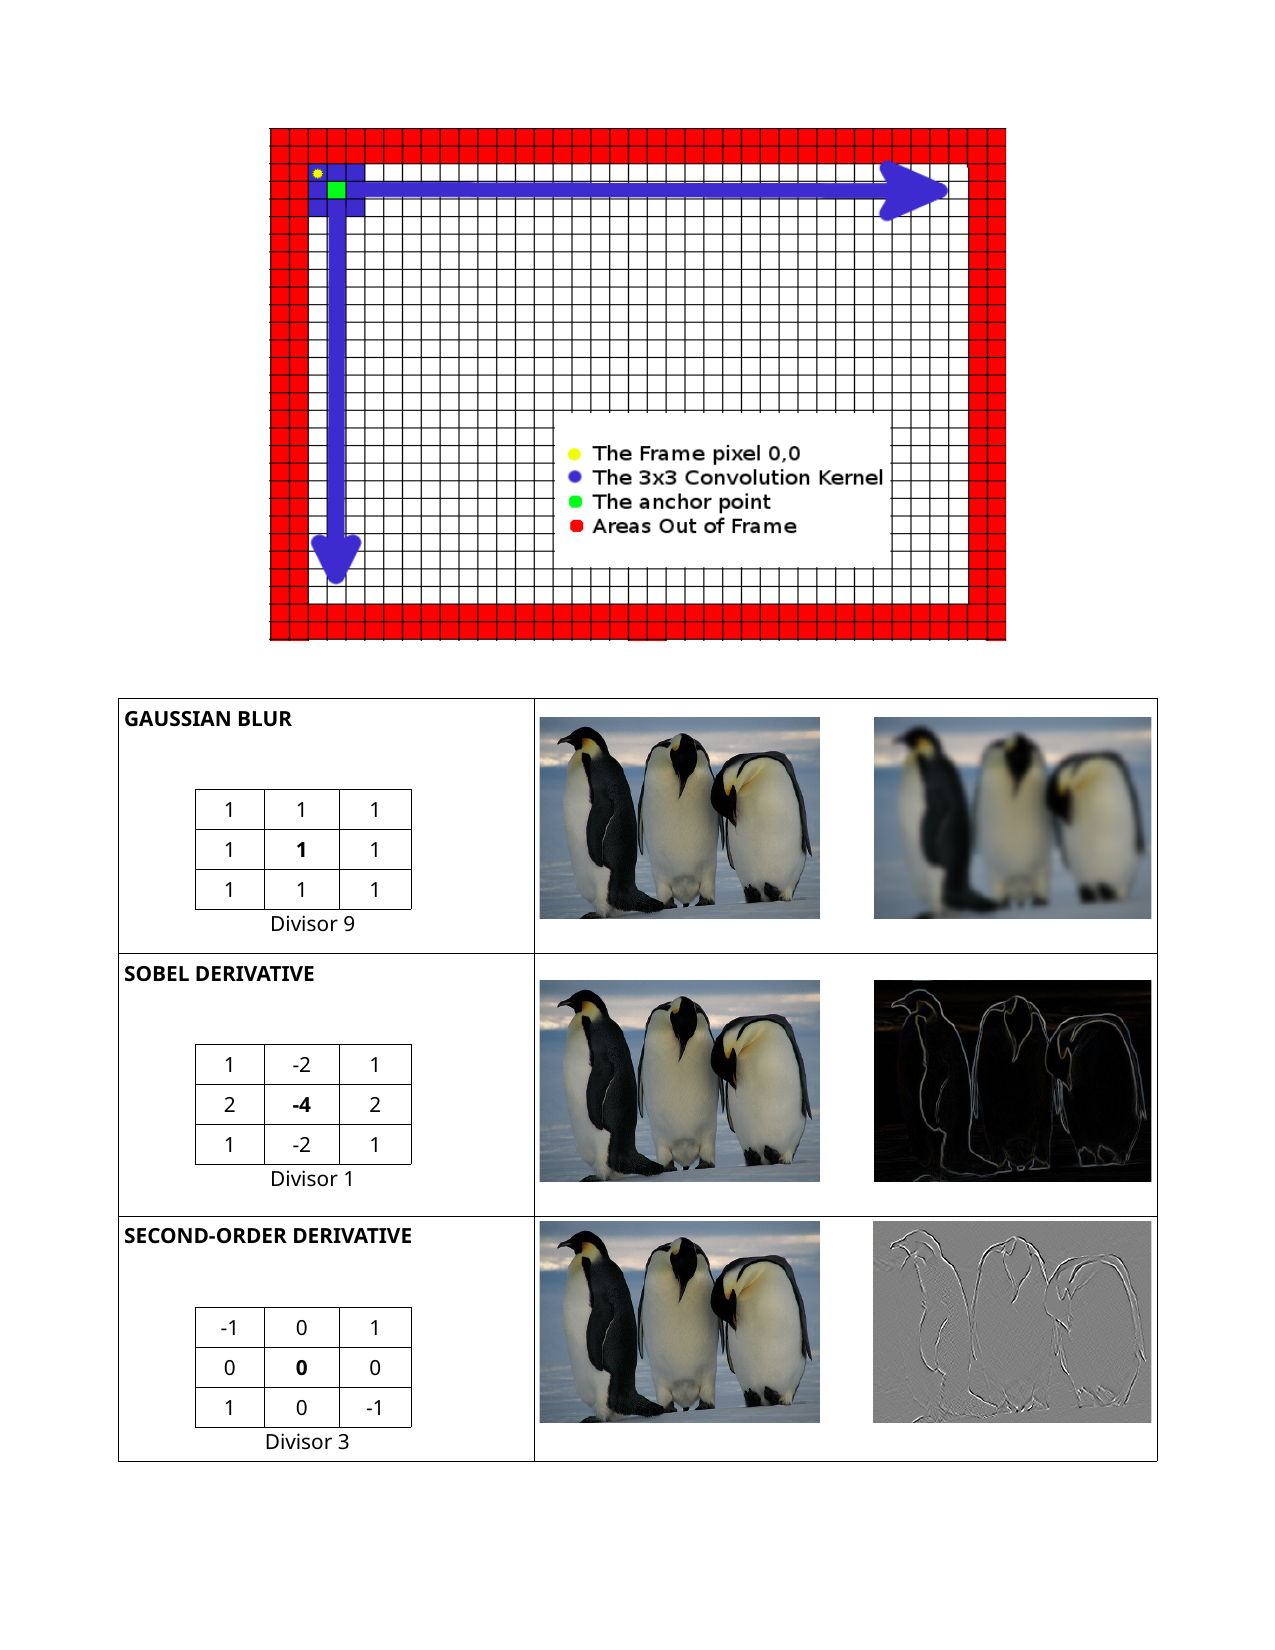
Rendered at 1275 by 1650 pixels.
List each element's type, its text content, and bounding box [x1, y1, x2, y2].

table_cell [535, 954, 1157, 1216]
table_cell 0 [265, 1348, 339, 1387]
table_header [535, 699, 1157, 953]
table_cell SECOND-ORDER DERIVATIVE Divisor 3 [119, 1217, 534, 1461]
picture [539, 1221, 1152, 1423]
picture [269, 128, 1007, 641]
table_header 1 [340, 1045, 411, 1084]
table_cell 1 [340, 1125, 411, 1164]
table_cell 0 [265, 1388, 339, 1427]
picture [539, 980, 1152, 1182]
table_cell 2 [340, 1085, 411, 1124]
table_header 0 [265, 1308, 339, 1347]
table_header GAUSSIAN BLUR Divisor 9 [119, 699, 534, 953]
table_cell 1 [340, 830, 411, 869]
table_header -2 [265, 1045, 339, 1084]
table_header -1 [196, 1308, 264, 1347]
table_header 1 [340, 1308, 411, 1347]
table_cell 2 [196, 1085, 264, 1124]
table_cell 1 [196, 1388, 264, 1427]
table_cell 1 [196, 870, 264, 909]
table_header 1 [196, 790, 264, 829]
table_cell [535, 1217, 1157, 1461]
table_cell 0 [340, 1348, 411, 1387]
table_header 1 [196, 1045, 264, 1084]
table_cell -2 [265, 1125, 339, 1164]
table_header 1 [340, 790, 411, 829]
table_header 1 [265, 790, 339, 829]
picture [539, 717, 1152, 919]
table_cell SOBEL DERIVATIVE Divisor 1 [119, 954, 534, 1216]
table_cell 1 [265, 830, 339, 869]
table_cell 1 [196, 1125, 264, 1164]
table_cell 0 [196, 1348, 264, 1387]
table_cell -1 [340, 1388, 411, 1427]
table_cell -4 [265, 1085, 339, 1124]
table_cell 1 [196, 830, 264, 869]
table_cell 1 [265, 870, 339, 909]
table_cell 1 [340, 870, 411, 909]
